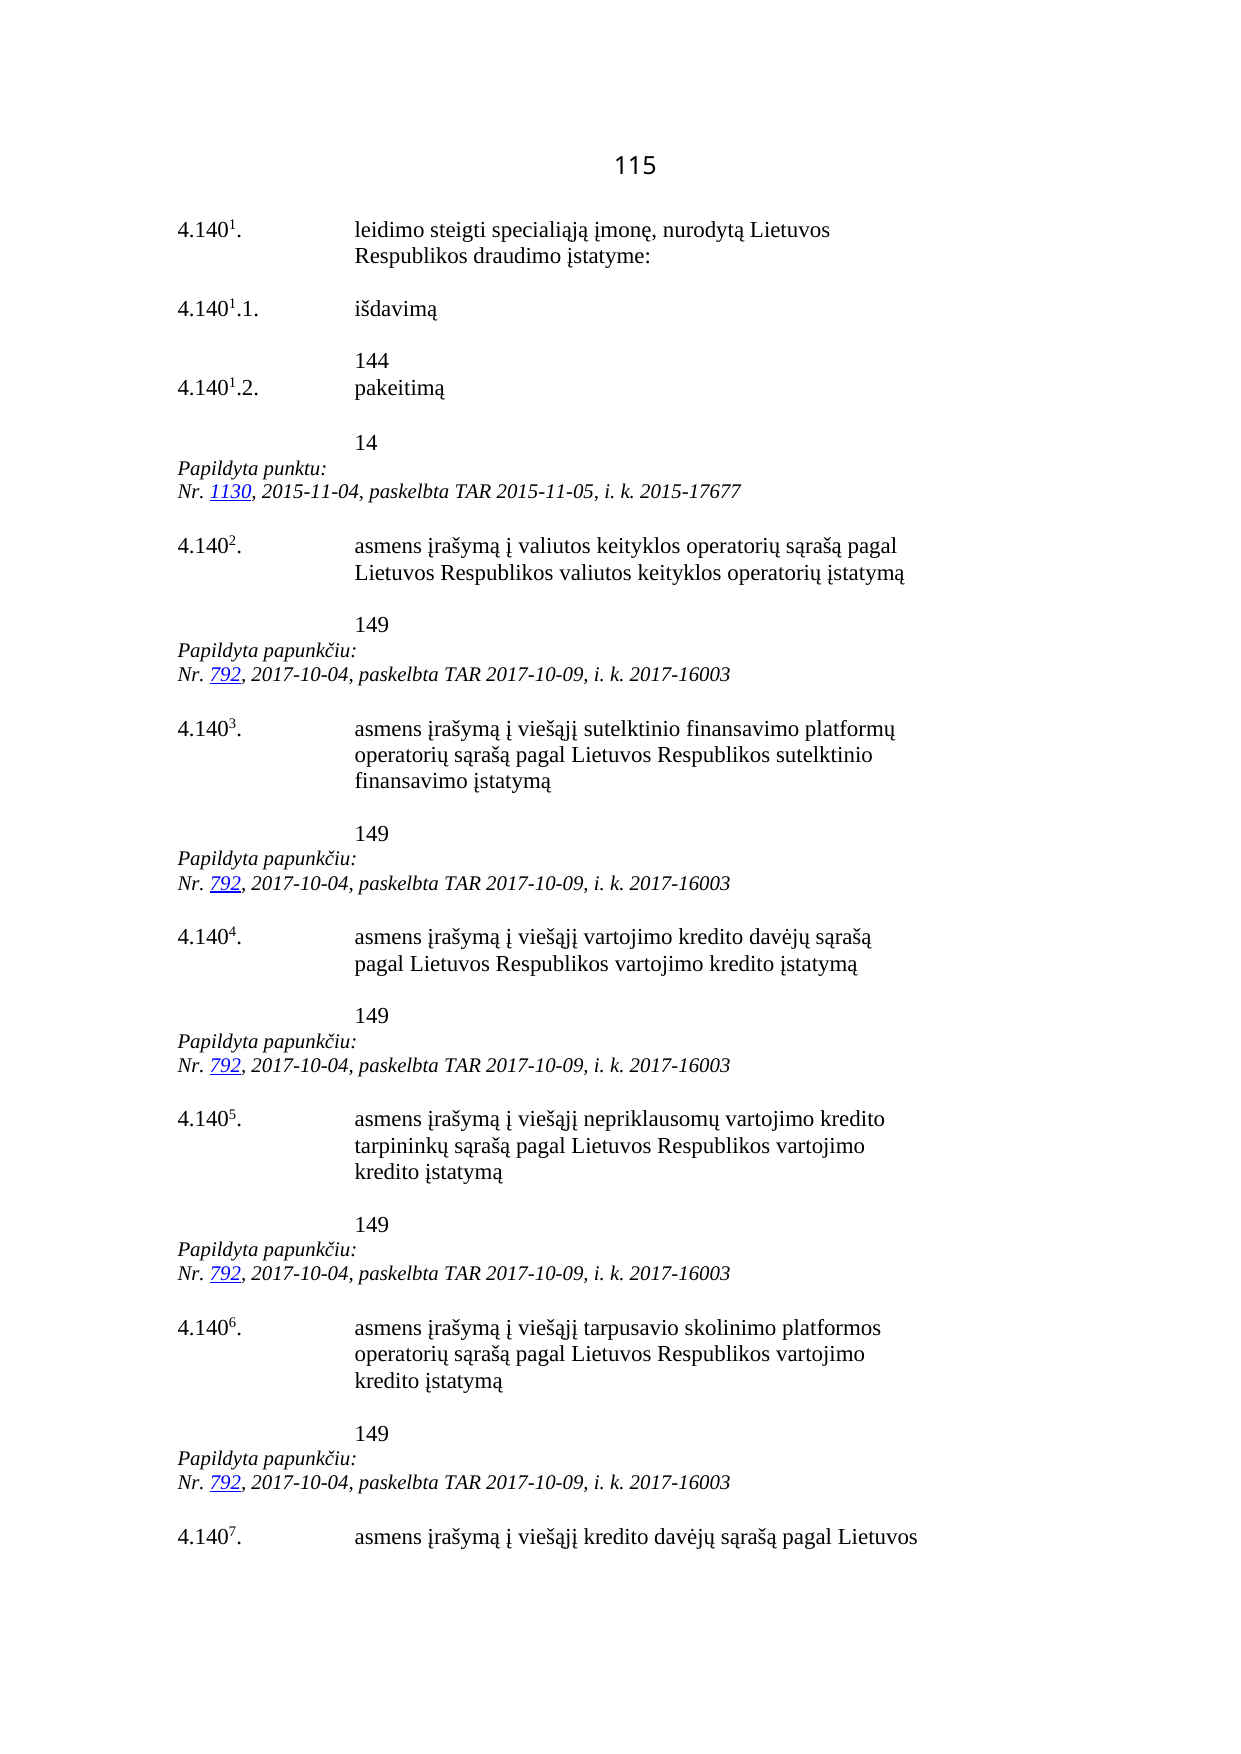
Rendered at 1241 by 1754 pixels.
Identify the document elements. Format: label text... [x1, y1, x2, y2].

text 4.1407. asmens įrašymą į viešąjį kredito davėjų sąrašą pagal Lietuvos [177, 1523, 945, 1549]
text operatorių sąrašą pagal Lietuvos Respublikos sutelktinio [354, 741, 945, 767]
text Papildyta papunkčiu: [177, 846, 1093, 870]
text operatorių sąrašą pagal Lietuvos Respublikos vartojimo [354, 1341, 945, 1367]
text 4.1401.1. išdavimą 144 [177, 295, 886, 374]
text Lietuvos Respublikos valiutos keityklos operatorių įstatymą 149 [354, 559, 945, 638]
text pagal Lietuvos Respublikos vartojimo kredito įstatymą 149 [354, 949, 945, 1029]
text 4.1404. asmens įrašymą į viešąjį vartojimo kredito davėjų sąrašą [177, 923, 945, 949]
text Nr. 792, 2017-10-04, paskelbta TAR 2017-10-09, i. k. 2017-16003 [177, 1053, 1093, 1077]
text tarpininkų sąrašą pagal Lietuvos Respublikos vartojimo [354, 1132, 945, 1158]
text kredito įstatymą 149 [354, 1158, 945, 1237]
text Papildyta punktu: [177, 455, 1093, 479]
text Nr. 1130, 2015-11-04, paskelbta TAR 2015-11-05, i. k. 2015-17677 [177, 479, 1093, 503]
text Nr. 792, 2017-10-04, paskelbta TAR 2017-10-09, i. k. 2017-16003 [177, 662, 1093, 686]
text 4.1403. asmens įrašymą į viešąjį sutelktinio finansavimo platformų [177, 714, 945, 741]
text Papildyta papunkčiu: [177, 638, 1093, 662]
text Papildyta papunkčiu: [177, 1446, 1093, 1470]
text Papildyta papunkčiu: [177, 1029, 1093, 1053]
text 4.1402. asmens įrašymą į valiutos keityklos operatorių sąrašą pagal [177, 532, 945, 559]
text finansavimo įstatymą 149 [354, 767, 945, 846]
text kredito įstatymą 149 [354, 1367, 945, 1446]
text 4.1405. asmens įrašymą į viešąjį nepriklausomų vartojimo kredito [177, 1106, 945, 1132]
text Nr. 792, 2017-10-04, paskelbta TAR 2017-10-09, i. k. 2017-16003 [177, 1261, 1093, 1285]
text Nr. 792, 2017-10-04, paskelbta TAR 2017-10-09, i. k. 2017-16003 [177, 1470, 1093, 1494]
text Nr. 792, 2017-10-04, paskelbta TAR 2017-10-09, i. k. 2017-16003 [177, 870, 1093, 894]
text Papildyta papunkčiu: [177, 1237, 1093, 1261]
text 4.1401. leidimo steigti specialiąją įmonę, nurodytą Lietuvos Respublikos draudimo įstatyme: [177, 216, 945, 295]
text 4.1401.2. pakeitimą 14 [177, 374, 886, 455]
text 4.1406. asmens įrašymą į viešąjį tarpusavio skolinimo platformos [177, 1314, 945, 1341]
